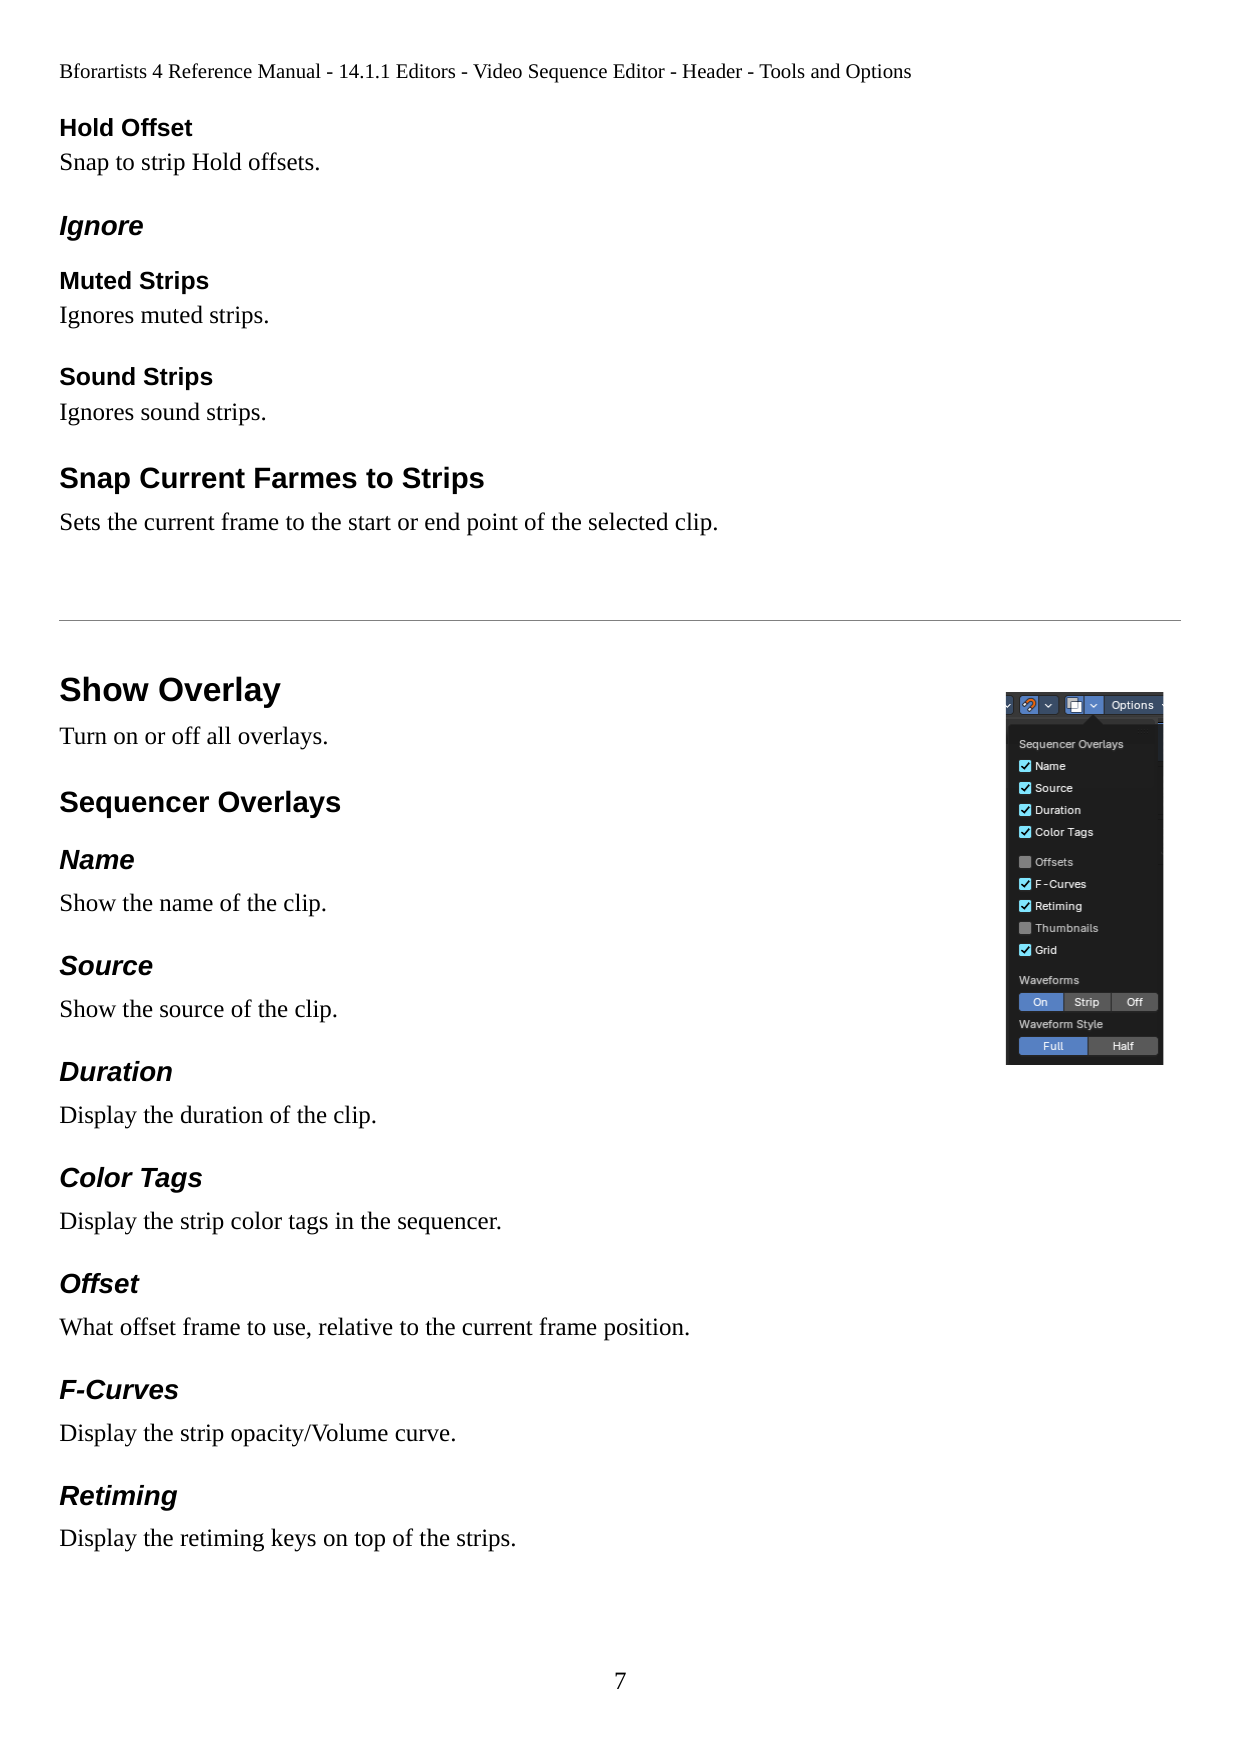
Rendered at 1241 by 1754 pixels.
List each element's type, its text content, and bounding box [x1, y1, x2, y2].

subtitle Hold Offset [59, 113, 1181, 141]
subtitle Ignore [59, 209, 1181, 241]
subtitle Sequencer Overlays [59, 785, 1005, 818]
subtitle Offset [59, 1267, 1181, 1299]
subtitle Retiming [59, 1479, 1181, 1511]
text Sets the current frame to the start or end point of the selected clip. [59, 507, 1181, 536]
subtitle Show Overlay [59, 670, 1181, 709]
subtitle Name [59, 843, 1005, 875]
text Turn on or off all overlays. [59, 721, 1005, 750]
text Display the duration of the clip. [59, 1100, 1181, 1128]
text Snap to strip Hold offsets. [59, 147, 1181, 176]
text Display the strip color tags in the sequencer. [59, 1206, 1181, 1234]
text Display the strip opacity/Volume curve. [59, 1418, 1181, 1446]
subtitle Sound Strips [59, 362, 1181, 391]
subtitle F-Curves [59, 1373, 1181, 1405]
text Ignores muted strips. [59, 301, 1181, 329]
subtitle [1164, 949, 1181, 981]
subtitle Muted Strips [59, 266, 1181, 294]
text Display the retiming keys on top of the strips. [59, 1523, 1181, 1552]
subtitle Color Tags [59, 1161, 1181, 1193]
text What offset frame to use, relative to the current frame position. [59, 1312, 1181, 1340]
subtitle Snap Current Farmes to Strips [59, 461, 1181, 494]
subtitle [1164, 843, 1181, 875]
text Show the source of the clip. [59, 994, 1005, 1023]
text Ignores sound strips. [59, 397, 1181, 426]
picture [1005, 692, 1164, 1065]
subtitle Source [59, 949, 1005, 981]
subtitle Duration [59, 1055, 1181, 1087]
subtitle [1164, 785, 1181, 818]
text Show the name of the clip. [59, 888, 1005, 917]
